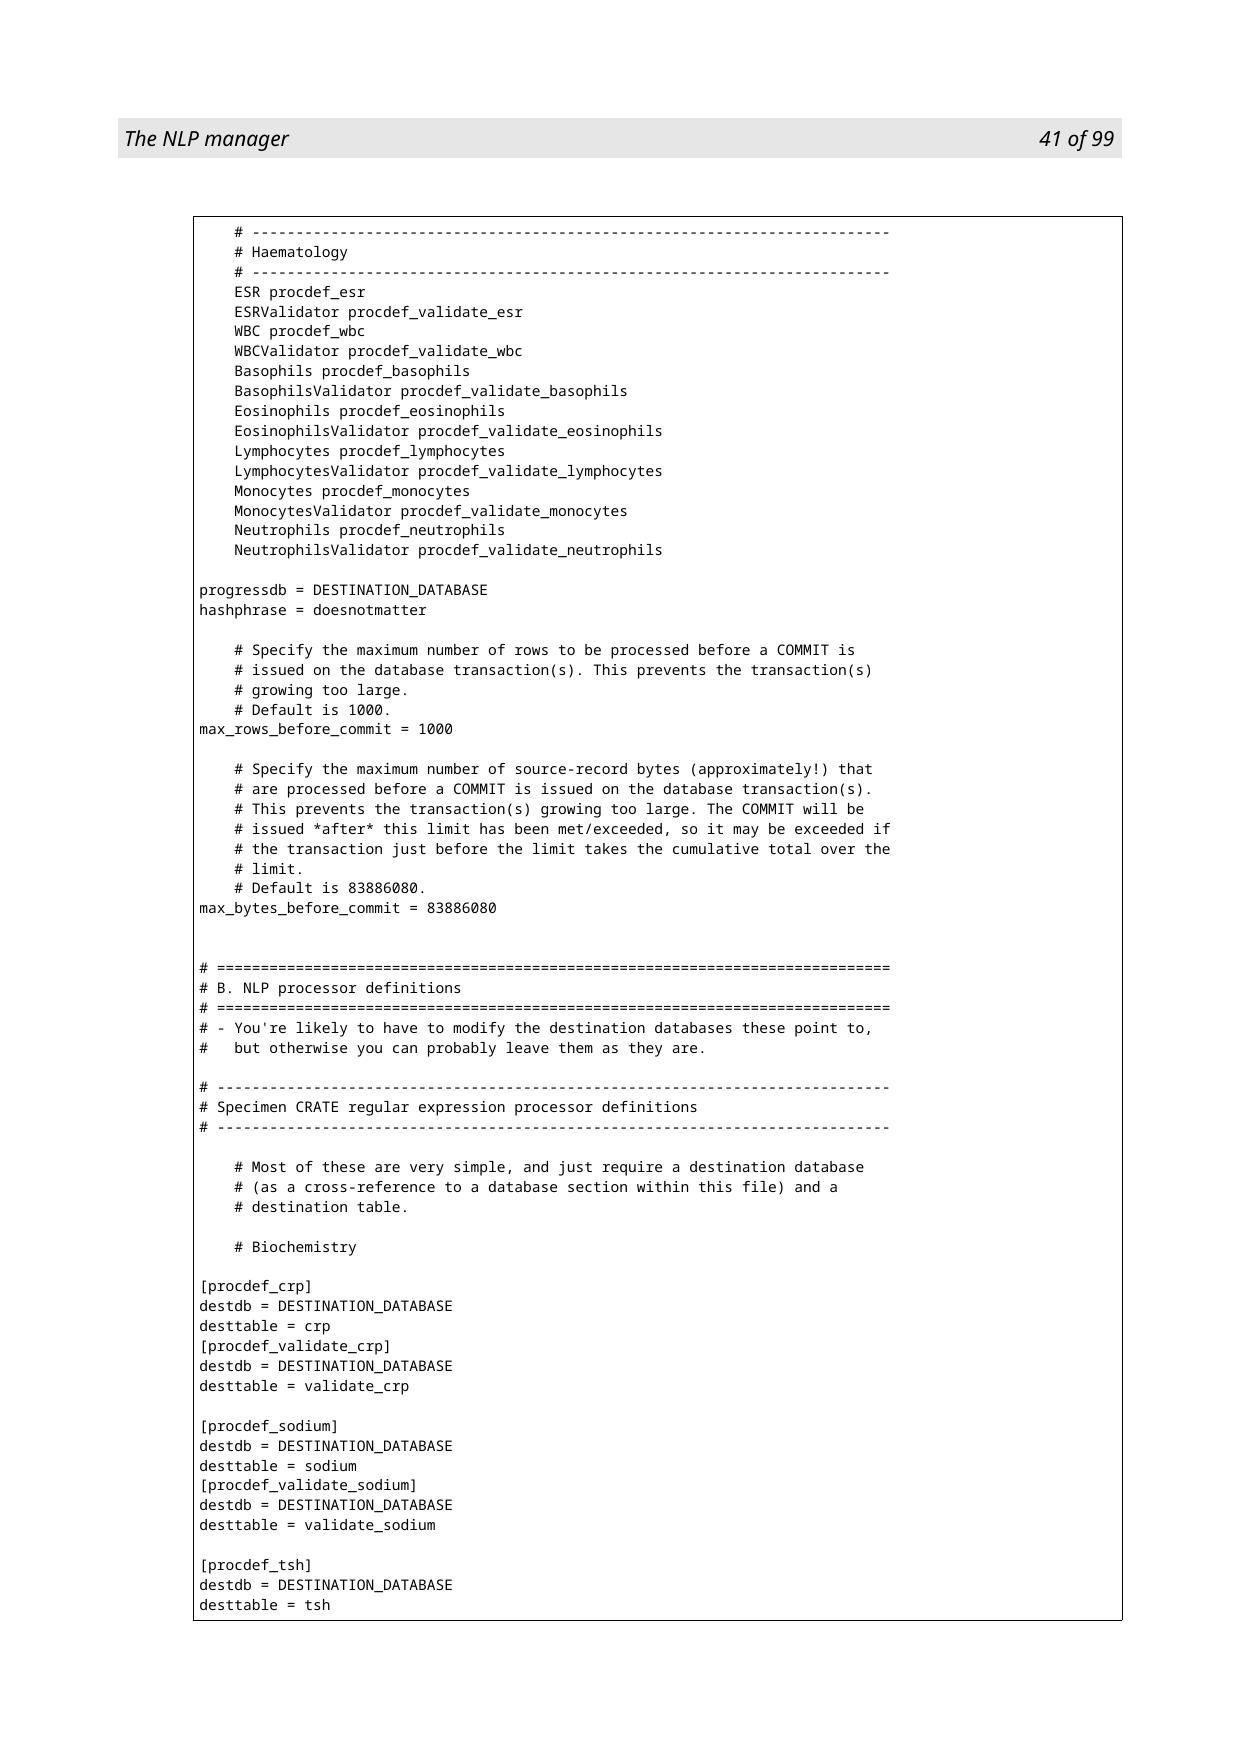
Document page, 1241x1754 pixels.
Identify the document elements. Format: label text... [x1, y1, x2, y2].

table_header # ------------------------------------------------------------------------- # Haematology # ------------------------------------------------------------------------- ESR procdef_esr ESRValidator procdef_validate_esr WBC procdef_wbc WBCValidator procdef_validate_wbc Basophils procdef_basophils BasophilsValidator procdef_validate_basophils Eosinophils procdef_eosinophils EosinophilsValidator procdef_validate_eosinophils Lymphocytes procdef_lymphocytes LymphocytesValidator procdef_validate_lymphocytes Monocytes procdef_monocytes MonocytesValidator procdef_validate_monocytes Neutrophils procdef_neutrophils NeutrophilsValidator procdef_validate_neutrophils progressdb = DESTINATION_DATABASE hashphrase = doesnotmatter # Specify the maximum number of rows to be processed before a COMMIT is # issued on the database transaction(s). This prevents the transaction(s) # growing too large. # Default is 1000. max_rows_before_commit = 1000 # Specify the maximum number of source-record bytes (approximately!) that # are processed before a COMMIT is issued on the database transaction(s). # This prevents the transaction(s) growing too large. The COMMIT will be # issued *after* this limit has been met/exceeded, so it may be exceeded if # the transaction just before the limit takes the cumulative total over the # limit. # Default is 83886080. max_bytes_before_commit = 83886080 # ============================================================================= # B. NLP processor definitions # ============================================================================= # - You're likely to have to modify the destination databases these point to, # but otherwise you can probably leave them as they are. # ----------------------------------------------------------------------------- # Specimen CRATE regular expression processor definitions # ----------------------------------------------------------------------------- # Most of these are very simple, and just require a destination database # (as a cross-reference to a database section within this file) and a # destination table. # Biochemistry [procdef_crp] destdb = DESTINATION_DATABASE desttable = crp [procdef_validate_crp] destdb = DESTINATION_DATABASE desttable = validate_crp [procdef_sodium] destdb = DESTINATION_DATABASE desttable = sodium [procdef_validate_sodium] destdb = DESTINATION_DATABASE desttable = validate_sodium [procdef_tsh] destdb = DESTINATION_DATABASE desttable = tsh [194, 217, 1122, 1620]
